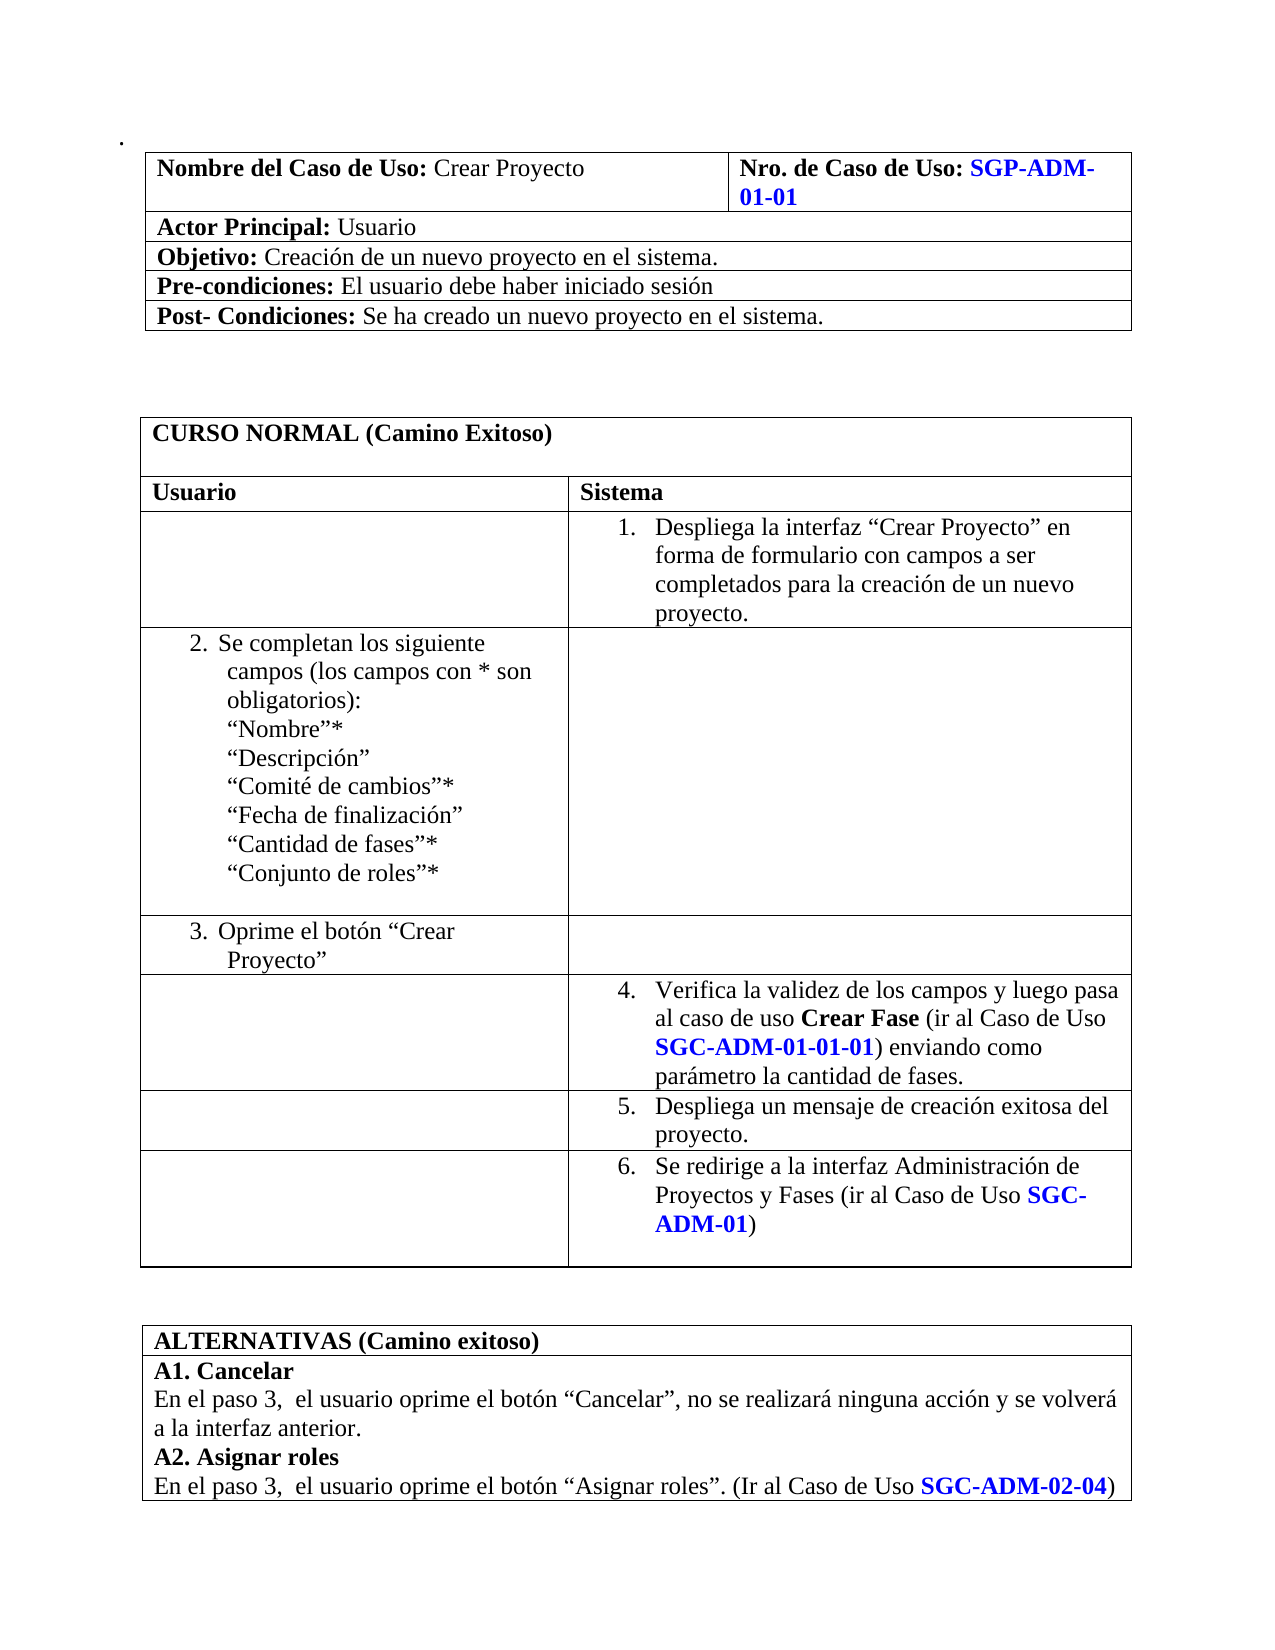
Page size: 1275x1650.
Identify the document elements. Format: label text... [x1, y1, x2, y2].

table_header ALTERNATIVAS (Camino exitoso) [143, 1326, 1131, 1355]
table_cell Post- Condiciones: Se ha creado un nuevo proyecto en el sistema. [146, 301, 1131, 330]
table_cell [569, 628, 1131, 915]
table_cell Objetivo: Creación de un nuevo proyecto en el sistema. [146, 242, 1131, 270]
table_cell Despliega la interfaz “Crear Proyecto” en forma de formulario con campos a ser completados para la creación de un nuevo proyecto. [569, 512, 1131, 627]
table_cell Sistema [569, 477, 1131, 511]
table_header CURSO NORMAL (Camino Exitoso) [141, 418, 1131, 476]
table_cell Usuario [141, 477, 568, 511]
table_header Nro. de Caso de Uso: SGP-ADM-01-01 [729, 153, 1131, 211]
table_cell [141, 1091, 568, 1150]
table_cell [141, 512, 568, 627]
table_cell Actor Principal: Usuario [146, 212, 1131, 241]
table_cell Pre-condiciones: El usuario debe haber iniciado sesión [146, 271, 1131, 300]
table_cell Se completan los siguiente campos (los campos con * son obligatorios): “Nombre”* “Descripción” “Comité de cambios”* “Fecha de finalización” “Cantidad de fases”* “Conjunto de roles”* [141, 628, 568, 915]
table_cell [141, 1151, 568, 1266]
table_cell Se redirige a la interfaz Administración de Proyectos y Fases (ir al Caso de Uso SGC-ADM-01) [569, 1151, 1131, 1266]
table_header Nombre del Caso de Uso: Crear Proyecto [146, 153, 728, 211]
table_cell Verifica la validez de los campos y luego pasa al caso de uso Crear Fase (ir al Caso de Uso SGC-ADM-01-01-01) enviando como parámetro la cantidad de fases. [569, 975, 1131, 1090]
table_cell Despliega un mensaje de creación exitosa del proyecto. [569, 1091, 1131, 1150]
table_cell A1. Cancelar En el paso 3, el usuario oprime el botón “Cancelar”, no se realizará ninguna acción y se volverá a la interfaz anterior. A2. Asignar roles En el paso 3, el usuario oprime el botón “Asignar roles”. (Ir al Caso de Uso SGC-ADM-02-04) [143, 1356, 1131, 1499]
table_cell Oprime el botón “Crear Proyecto” [141, 916, 568, 974]
table_cell [141, 975, 568, 1090]
text . [118, 118, 1157, 152]
table_cell [569, 916, 1131, 974]
